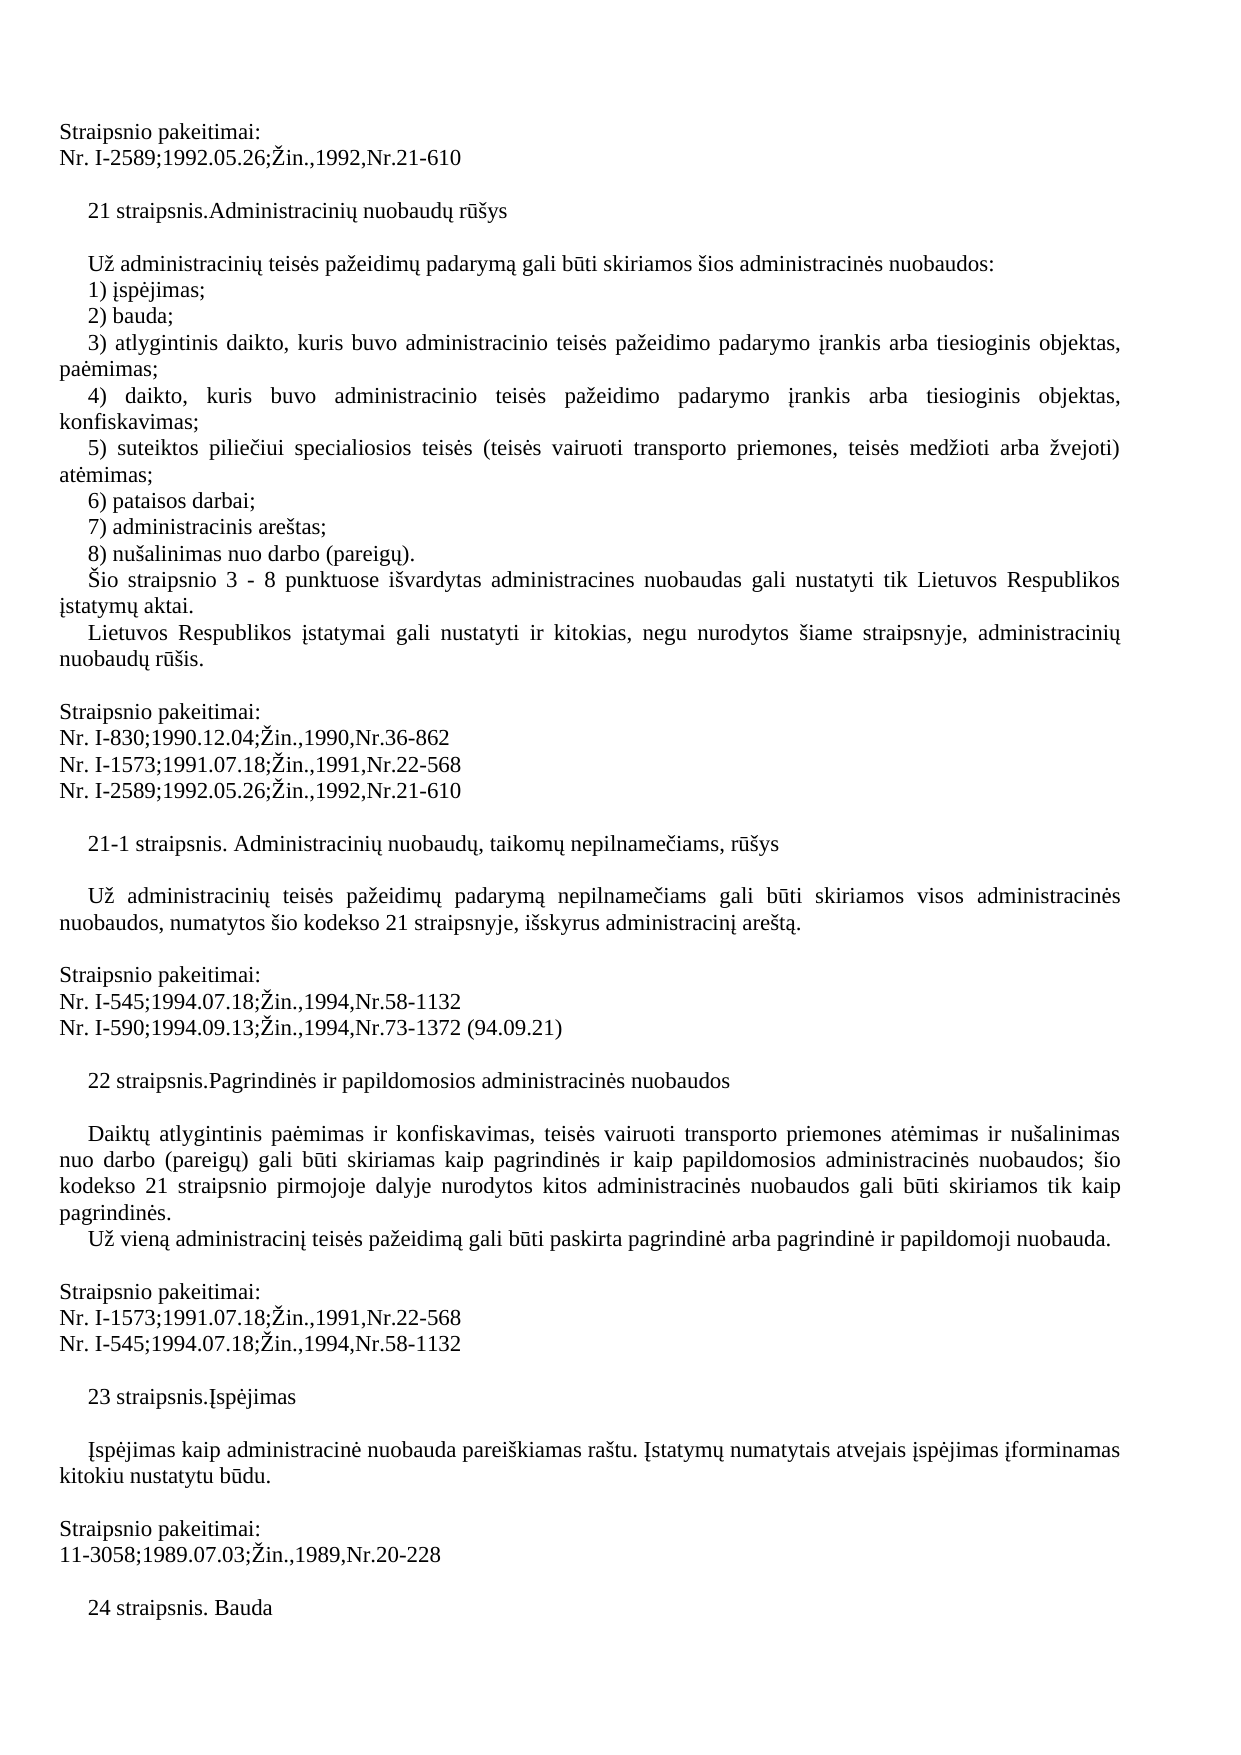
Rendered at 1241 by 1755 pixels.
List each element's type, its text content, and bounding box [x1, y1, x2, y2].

text 24 straipsnis. Bauda [59, 1594, 1122, 1620]
text Straipsnio pakeitimai: [59, 698, 1122, 724]
text Įspėjimas kaip administracinė nuobauda pareiškiamas raštu. Įstatymų numatytais atvejais įspėjimas įforminamas kitokiu nustatytu būdu. [59, 1436, 1122, 1488]
text 21 straipsnis.Administracinių nuobaudų rūšys [59, 197, 1122, 223]
text Už administracinių teisės pažeidimų padarymą gali būti skiriamos šios administracinės nuobaudos: [59, 250, 1122, 276]
text Nr. I-545;1994.07.18;Žin.,1994,Nr.58-1132 [59, 988, 1122, 1014]
text Nr. I-545;1994.07.18;Žin.,1994,Nr.58-1132 [59, 1330, 1122, 1357]
text 1) įspėjimas; [59, 276, 1122, 303]
text 11-3058;1989.07.03;Žin.,1989,Nr.20-228 [59, 1541, 1122, 1568]
text 6) pataisos darbai; [59, 487, 1122, 513]
text Lietuvos Respublikos įstatymai gali nustatyti ir kitokias, negu nurodytos šiame straipsnyje, administracinių nuobaudų rūšis. [59, 619, 1122, 672]
text Už administracinių teisės pažeidimų padarymą nepilnamečiams gali būti skiriamos visos administracinės nuobaudos, numatytos šio kodekso 21 straipsnyje, išskyrus administracinį areštą. [59, 882, 1122, 935]
text Nr. I-2589;1992.05.26;Žin.,1992,Nr.21-610 [59, 777, 1122, 803]
text 7) administracinis areštas; [59, 513, 1122, 540]
text 4) daikto, kuris buvo administracinio teisės pažeidimo padarymo įrankis arba tiesioginis objektas, konfiskavimas; [59, 382, 1122, 434]
text Straipsnio pakeitimai: [59, 961, 1122, 988]
text Straipsnio pakeitimai: [59, 1515, 1122, 1541]
text Straipsnio pakeitimai: [59, 1278, 1122, 1304]
text 8) nušalinimas nuo darbo (pareigų). [59, 540, 1122, 566]
text Nr. I-590;1994.09.13;Žin.,1994,Nr.73-1372 (94.09.21) [59, 1014, 1122, 1041]
text 3) atlygintinis daikto, kuris buvo administracinio teisės pažeidimo padarymo įrankis arba tiesioginis objektas, paėmimas; [59, 329, 1122, 382]
text Nr. I-830;1990.12.04;Žin.,1990,Nr.36-862 [59, 724, 1122, 751]
text 2) bauda; [59, 303, 1122, 329]
text Straipsnio pakeitimai: [59, 118, 1122, 144]
text 22 straipsnis.Pagrindinės ir papildomosios administracinės nuobaudos [59, 1067, 1122, 1093]
text 21-1 straipsnis. Administracinių nuobaudų, taikomų nepilnamečiams, rūšys [59, 830, 1122, 856]
text Daiktų atlygintinis paėmimas ir konfiskavimas, teisės vairuoti transporto priemones atėmimas ir nušalinimas nuo darbo (pareigų) gali būti skiriamas kaip pagrindinės ir kaip papildomosios administracinės nuobaudos; šio kodekso 21 straipsnio pirmojoje dalyje nurodytos kitos administracinės nuobaudos gali būti skiriamos tik kaip pagrindinės. [59, 1119, 1122, 1225]
text Nr. I-1573;1991.07.18;Žin.,1991,Nr.22-568 [59, 751, 1122, 777]
text Šio straipsnio 3 - 8 punktuose išvardytas administracines nuobaudas gali nustatyti tik Lietuvos Respublikos įstatymų aktai. [59, 566, 1122, 619]
text 23 straipsnis.Įspėjimas [59, 1383, 1122, 1409]
text 5) suteiktos piliečiui specialiosios teisės (teisės vairuoti transporto priemones, teisės medžioti arba žvejoti) atėmimas; [59, 434, 1122, 487]
text Nr. I-2589;1992.05.26;Žin.,1992,Nr.21-610 [59, 144, 1122, 171]
text Nr. I-1573;1991.07.18;Žin.,1991,Nr.22-568 [59, 1304, 1122, 1330]
text Už vieną administracinį teisės pažeidimą gali būti paskirta pagrindinė arba pagrindinė ir papildomoji nuobauda. [59, 1225, 1122, 1251]
